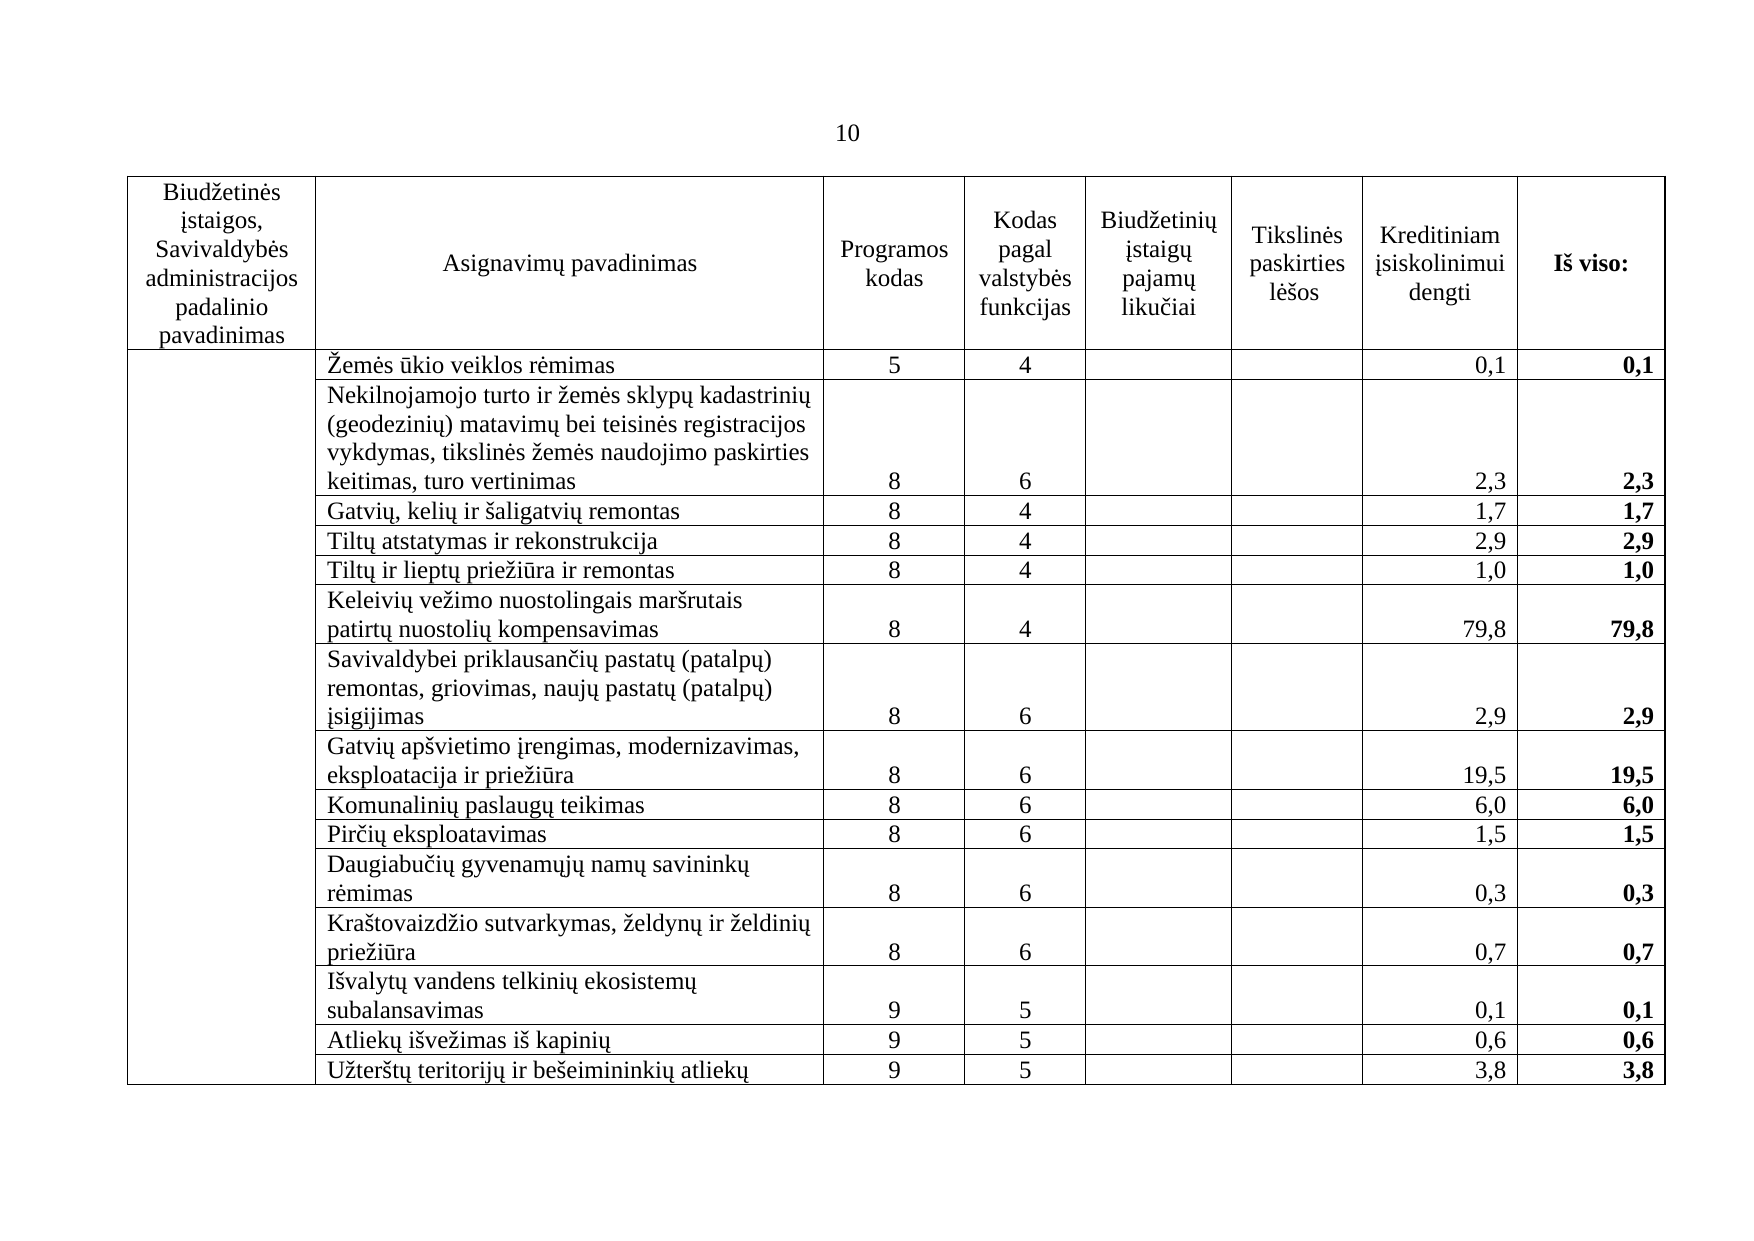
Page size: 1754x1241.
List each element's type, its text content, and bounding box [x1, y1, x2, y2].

table_cell 79,8 [1518, 585, 1664, 643]
table_cell 8 [824, 526, 964, 554]
table_cell Užterštų teritorijų ir bešeimininkių atliekų [316, 1055, 823, 1083]
table_cell 4 [965, 350, 1085, 379]
table_cell [128, 350, 315, 1083]
table_cell Savivaldybei priklausančių pastatų (patalpų) remontas, griovimas, naujų pastatų (patalpų) įsigijimas [316, 644, 823, 730]
table_cell 8 [824, 908, 964, 965]
table_cell 0,1 [1518, 966, 1664, 1024]
table_cell 19,5 [1518, 731, 1664, 789]
table_cell 4 [965, 585, 1085, 643]
table_cell [1086, 496, 1231, 525]
table_cell 0,7 [1518, 908, 1664, 965]
table_cell 6 [965, 644, 1085, 730]
table_cell 8 [824, 820, 964, 848]
table_cell 8 [824, 731, 964, 789]
table_cell [1086, 1055, 1231, 1083]
table_cell 2,9 [1518, 526, 1664, 554]
table_cell [1232, 526, 1362, 554]
table_header Kreditiniam įsiskolinimui dengti [1363, 177, 1517, 349]
table_cell 6,0 [1518, 790, 1664, 818]
table_cell 1,7 [1363, 496, 1517, 525]
table_cell 8 [824, 585, 964, 643]
table_header Kodas pagal valstybės funkcijas [965, 177, 1085, 349]
table_cell Tiltų ir lieptų priežiūra ir remontas [316, 556, 823, 584]
table_cell 1,0 [1518, 556, 1664, 584]
table_cell [1086, 908, 1231, 965]
table_cell Komunalinių paslaugų teikimas [316, 790, 823, 818]
table_cell [1232, 790, 1362, 818]
table_cell Keleivių vežimo nuostolingais maršrutais patirtų nuostolių kompensavimas [316, 585, 823, 643]
table_cell 6 [965, 908, 1085, 965]
table_cell Gatvių apšvietimo įrengimas, modernizavimas, eksploatacija ir priežiūra [316, 731, 823, 789]
table_cell [1232, 380, 1362, 495]
table_cell [1232, 849, 1362, 907]
table_cell [1232, 1055, 1362, 1083]
table_cell [1232, 350, 1362, 379]
table_cell [1232, 1025, 1362, 1054]
table_cell 6 [965, 820, 1085, 848]
table_cell [1232, 585, 1362, 643]
table_cell 6 [965, 790, 1085, 818]
table_cell 6 [965, 849, 1085, 907]
table_cell 0,1 [1363, 350, 1517, 379]
table_cell 2,3 [1518, 380, 1664, 495]
table_cell [1232, 644, 1362, 730]
table_cell 5 [965, 1025, 1085, 1054]
table_cell [1232, 731, 1362, 789]
table_cell [1086, 790, 1231, 818]
table_cell Žemės ūkio veiklos rėmimas [316, 350, 823, 379]
table_header Asignavimų pavadinimas [316, 177, 823, 349]
table_cell 6 [965, 380, 1085, 495]
table_cell 4 [965, 526, 1085, 554]
table_cell Gatvių, kelių ir šaligatvių remontas [316, 496, 823, 525]
table_header Biudžetinės įstaigos, Savivaldybės administracijos padalinio pavadinimas [128, 177, 315, 349]
table_cell 8 [824, 790, 964, 818]
table_cell 79,8 [1363, 585, 1517, 643]
table_cell 19,5 [1363, 731, 1517, 789]
table_cell [1086, 820, 1231, 848]
table_cell [1086, 526, 1231, 554]
table_cell 9 [824, 966, 964, 1024]
table_cell 5 [965, 966, 1085, 1024]
table_cell [1086, 585, 1231, 643]
table_cell 2,9 [1363, 644, 1517, 730]
table_cell 0,6 [1363, 1025, 1517, 1054]
table_cell [1086, 350, 1231, 379]
table_cell 8 [824, 556, 964, 584]
table_cell 9 [824, 1055, 964, 1083]
table_cell 0,6 [1518, 1025, 1664, 1054]
table_cell 1,7 [1518, 496, 1664, 525]
table_cell [1086, 849, 1231, 907]
table_cell 0,1 [1363, 966, 1517, 1024]
table_header Biudžetinių įstaigų pajamų likučiai [1086, 177, 1231, 349]
table_cell [1086, 966, 1231, 1024]
table_cell 0,7 [1363, 908, 1517, 965]
table_cell [1232, 908, 1362, 965]
table_cell [1232, 820, 1362, 848]
table_cell 9 [824, 1025, 964, 1054]
table_cell 2,9 [1363, 526, 1517, 554]
table_cell Išvalytų vandens telkinių ekosistemų subalansavimas [316, 966, 823, 1024]
table_cell 1,0 [1363, 556, 1517, 584]
table_cell 0,1 [1518, 350, 1664, 379]
table_cell 8 [824, 644, 964, 730]
table_cell Nekilnojamojo turto ir žemės sklypų kadastrinių (geodezinių) matavimų bei teisinės registracijos vykdymas, tikslinės žemės naudojimo paskirties keitimas, turo vertinimas [316, 380, 823, 495]
table_cell 0,3 [1518, 849, 1664, 907]
table_cell 6 [965, 731, 1085, 789]
table_cell 0,3 [1363, 849, 1517, 907]
table_cell 2,9 [1518, 644, 1664, 730]
table_cell Daugiabučių gyvenamųjų namų savininkų rėmimas [316, 849, 823, 907]
table_cell Pirčių eksploatavimas [316, 820, 823, 848]
table_cell 3,8 [1363, 1055, 1517, 1083]
table_cell 8 [824, 380, 964, 495]
table_cell [1232, 496, 1362, 525]
table_header Tikslinės paskirties lėšos [1232, 177, 1362, 349]
table_cell 1,5 [1518, 820, 1664, 848]
table_cell [1232, 966, 1362, 1024]
table_cell [1086, 556, 1231, 584]
table_cell 5 [965, 1055, 1085, 1083]
table_cell [1086, 1025, 1231, 1054]
table_cell 2,3 [1363, 380, 1517, 495]
table_cell 1,5 [1363, 820, 1517, 848]
table_cell 3,8 [1518, 1055, 1664, 1083]
table_cell [1086, 380, 1231, 495]
table_header Iš viso: [1518, 177, 1664, 349]
table_cell 4 [965, 496, 1085, 525]
table_cell 6,0 [1363, 790, 1517, 818]
table_cell 8 [824, 849, 964, 907]
table_cell [1086, 644, 1231, 730]
table_cell 4 [965, 556, 1085, 584]
table_cell [1086, 731, 1231, 789]
table_cell [1232, 556, 1362, 584]
table_cell Atliekų išvežimas iš kapinių [316, 1025, 823, 1054]
table_cell 8 [824, 496, 964, 525]
table_header Programos kodas [824, 177, 964, 349]
table_cell Kraštovaizdžio sutvarkymas, želdynų ir želdinių priežiūra [316, 908, 823, 965]
table_cell Tiltų atstatymas ir rekonstrukcija [316, 526, 823, 554]
table_cell 5 [824, 350, 964, 379]
